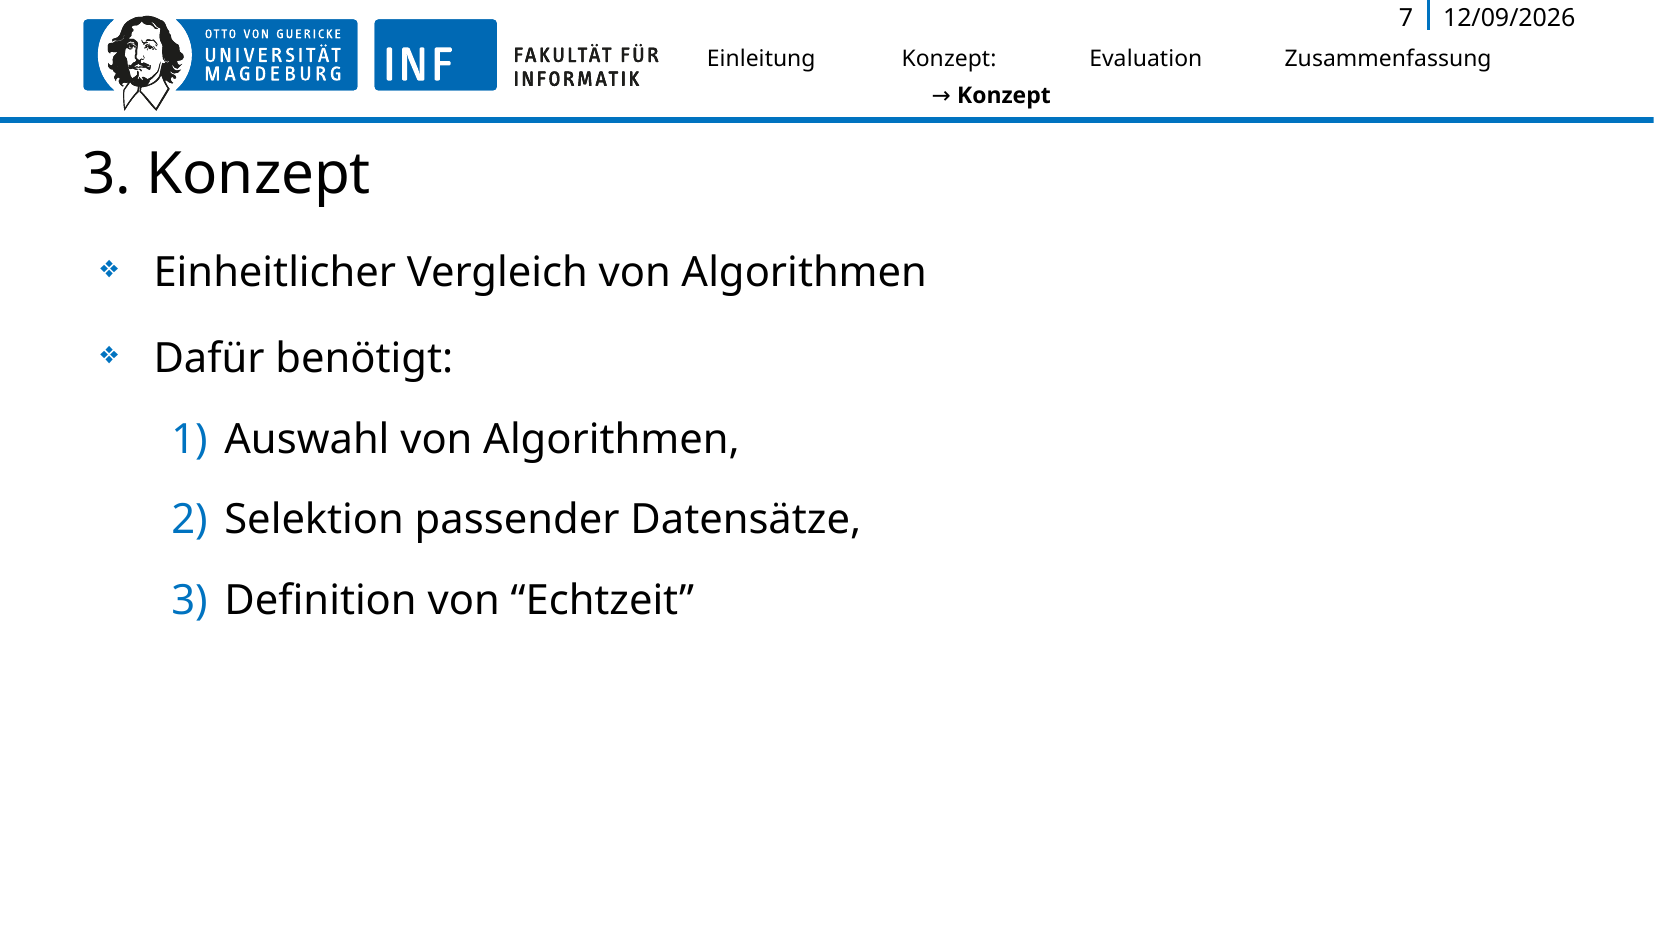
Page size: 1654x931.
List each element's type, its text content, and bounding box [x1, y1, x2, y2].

title 3. Konzept [82, 131, 1571, 211]
list Einheitlicher Vergleich von Algorithmen Dafür benötigt: Auswahl von Algorithmen, Selektion passender Datensätze, Definition von “Echtzeit” [82, 241, 1571, 781]
